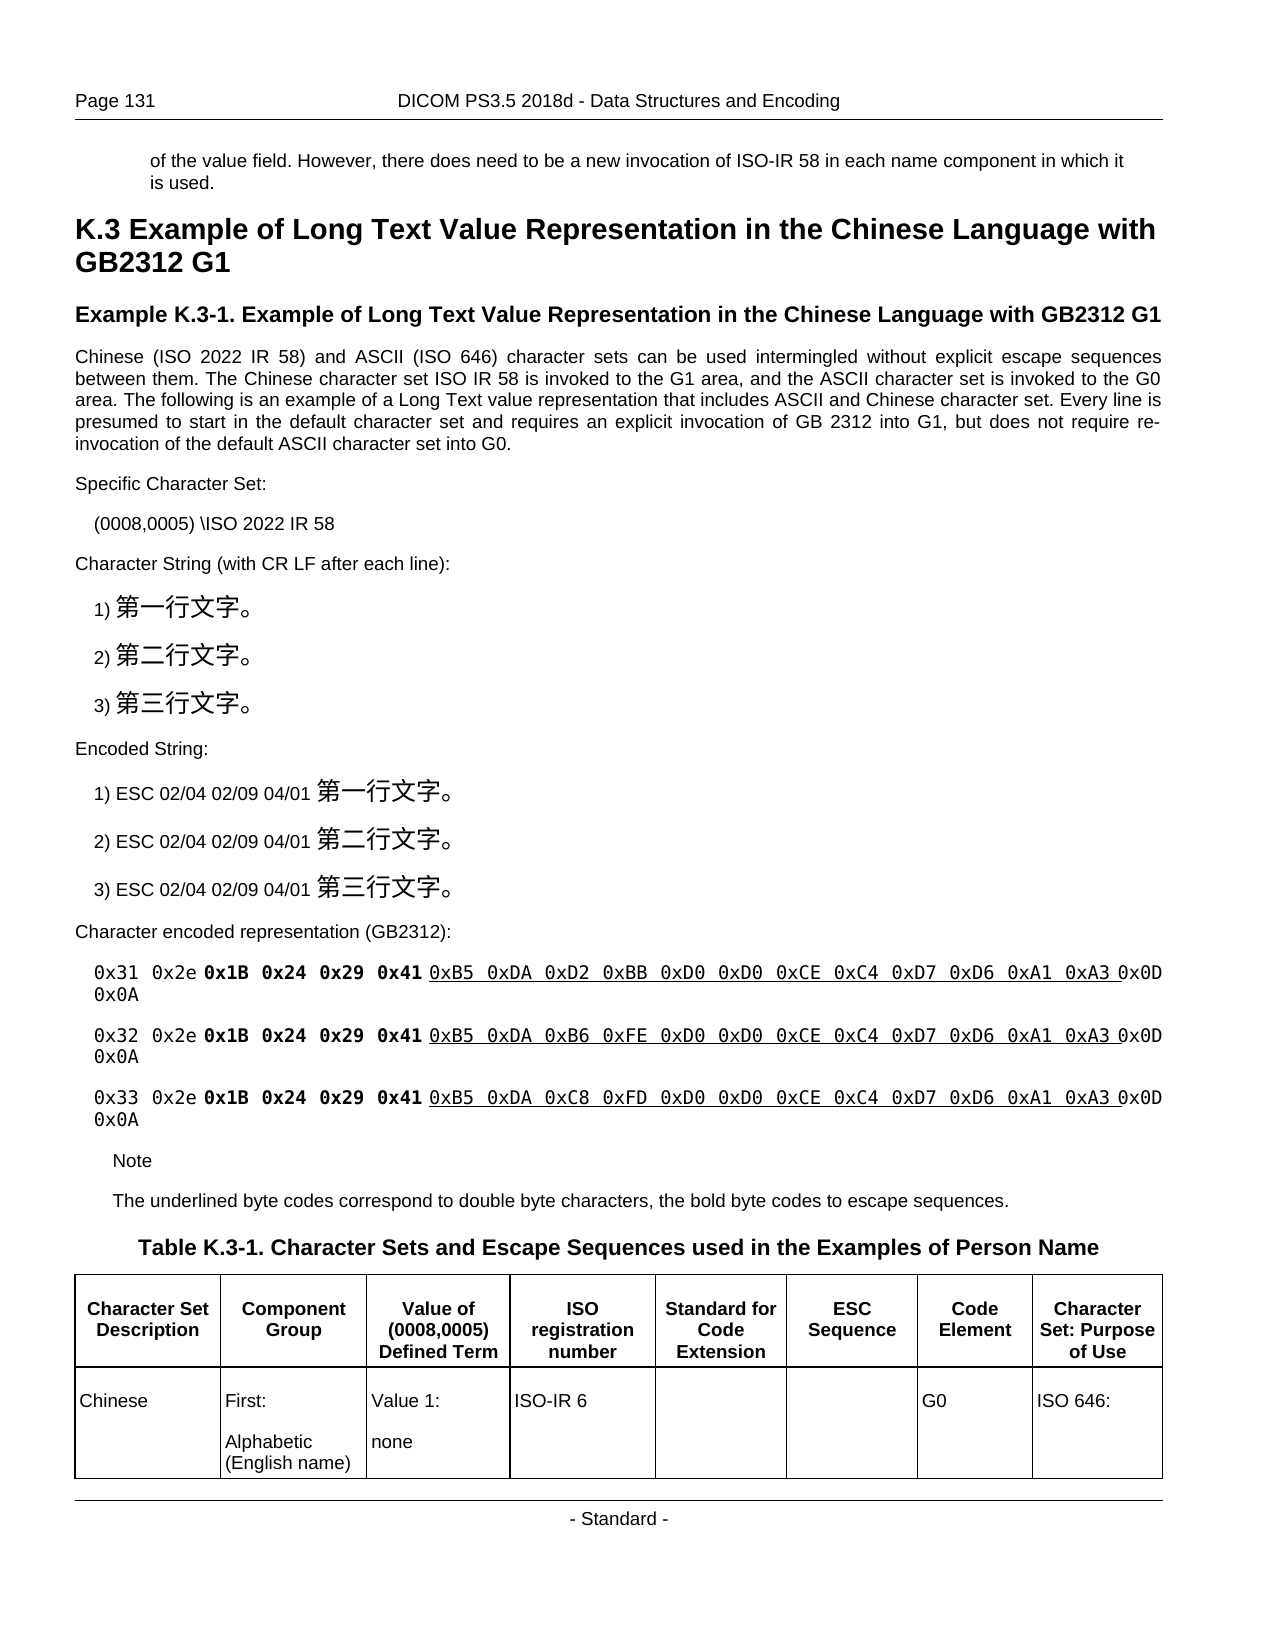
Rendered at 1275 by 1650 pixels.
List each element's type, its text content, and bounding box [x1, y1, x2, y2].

text 2) ESC 02/04 02/09 04/01 第二行文字。 [94, 826, 1162, 855]
text Table K.3-1. Character Sets and Escape Sequences used in the Examples of Person Name [75, 1234, 1162, 1260]
text K.3 Example of Long Text Value Representation in the Chinese Language with GB2312 G1 [75, 212, 1162, 279]
text 1) 第一行文字。 [94, 593, 1162, 623]
table_header ISO registration number [511, 1275, 655, 1366]
table_header Character Set: Purpose of Use [1033, 1275, 1162, 1366]
table_cell [787, 1368, 917, 1478]
table_cell ISO-IR 6 [511, 1368, 655, 1478]
text 0x31 0x2e 0x1B 0x24 0x29 0x41 0xB5 0xDA 0xD2 0xBB 0xD0 0xD0 0xCE 0xC4 0xD7 0xD6 0xA1 0xA3 0x0D 0x0A [94, 962, 1162, 1006]
table_cell First: Alphabetic (English name) [221, 1368, 366, 1478]
text (0008,0005) \ISO 2022 IR 58 [94, 513, 1162, 534]
text 3) ESC 02/04 02/09 04/01 第三行文字。 [94, 873, 1162, 903]
table_header ESC Sequence [787, 1275, 917, 1366]
text Character encoded representation (GB2312): [75, 921, 1162, 943]
text Specific Character Set: [75, 473, 1162, 494]
table_header Value of (0008,0005) Defined Term [367, 1275, 509, 1366]
table_header Character Set Description [76, 1275, 220, 1366]
text 1) ESC 02/04 02/09 04/01 第一行文字。 [94, 778, 1162, 807]
text 0x33 0x2e 0x1B 0x24 0x29 0x41 0xB5 0xDA 0xC8 0xFD 0xD0 0xD0 0xCE 0xC4 0xD7 0xD6 0xA1 0xA3 0x0D 0x0A [94, 1087, 1162, 1131]
table_cell [656, 1368, 786, 1478]
text 2) 第二行文字。 [94, 641, 1162, 671]
table_cell Value 1: none [367, 1368, 509, 1478]
text Encoded String: [75, 737, 1162, 759]
text Example K.3-1. Example of Long Text Value Representation in the Chinese Language with GB2312 G1 [75, 301, 1162, 327]
text 0x32 0x2e 0x1B 0x24 0x29 0x41 0xB5 0xDA 0xB6 0xFE 0xD0 0xD0 0xCE 0xC4 0xD7 0xD6 0xA1 0xA3 0x0D 0x0A [94, 1024, 1162, 1068]
text Chinese (ISO 2022 IR 58) and ASCII (ISO 646) character sets can be used intermingled without explicit escape sequences between them. The Chinese character set ISO IR 58 is invoked to the G1 area, and the ASCII character set is invoked to the G0 area. The following is an example of a Long Text value representation that includes ASCII and Chinese character set. Every line is presumed to start in the default character set and requires an explicit invocation of GB 2312 into G1, but does not require re-invocation of the default ASCII character set into G0. [75, 346, 1162, 454]
table_header Standard for Code Extension [656, 1275, 786, 1366]
text Character String (with CR LF after each line): [75, 553, 1162, 575]
table_cell ISO 646: [1033, 1368, 1162, 1478]
table_cell Chinese [76, 1368, 220, 1478]
table_header Component Group [221, 1275, 366, 1366]
text Note [112, 1150, 1125, 1171]
table_header Code Element [918, 1275, 1032, 1366]
table_cell G0 [918, 1368, 1032, 1478]
text 3) 第三行文字。 [94, 689, 1162, 718]
list of the value field. However, there does need to be a new invocation of ISO-IR 58 in each name component in which it is used. [112, 150, 1125, 193]
text The underlined byte codes correspond to double byte characters, the bold byte codes to escape sequences. [112, 1190, 1125, 1212]
